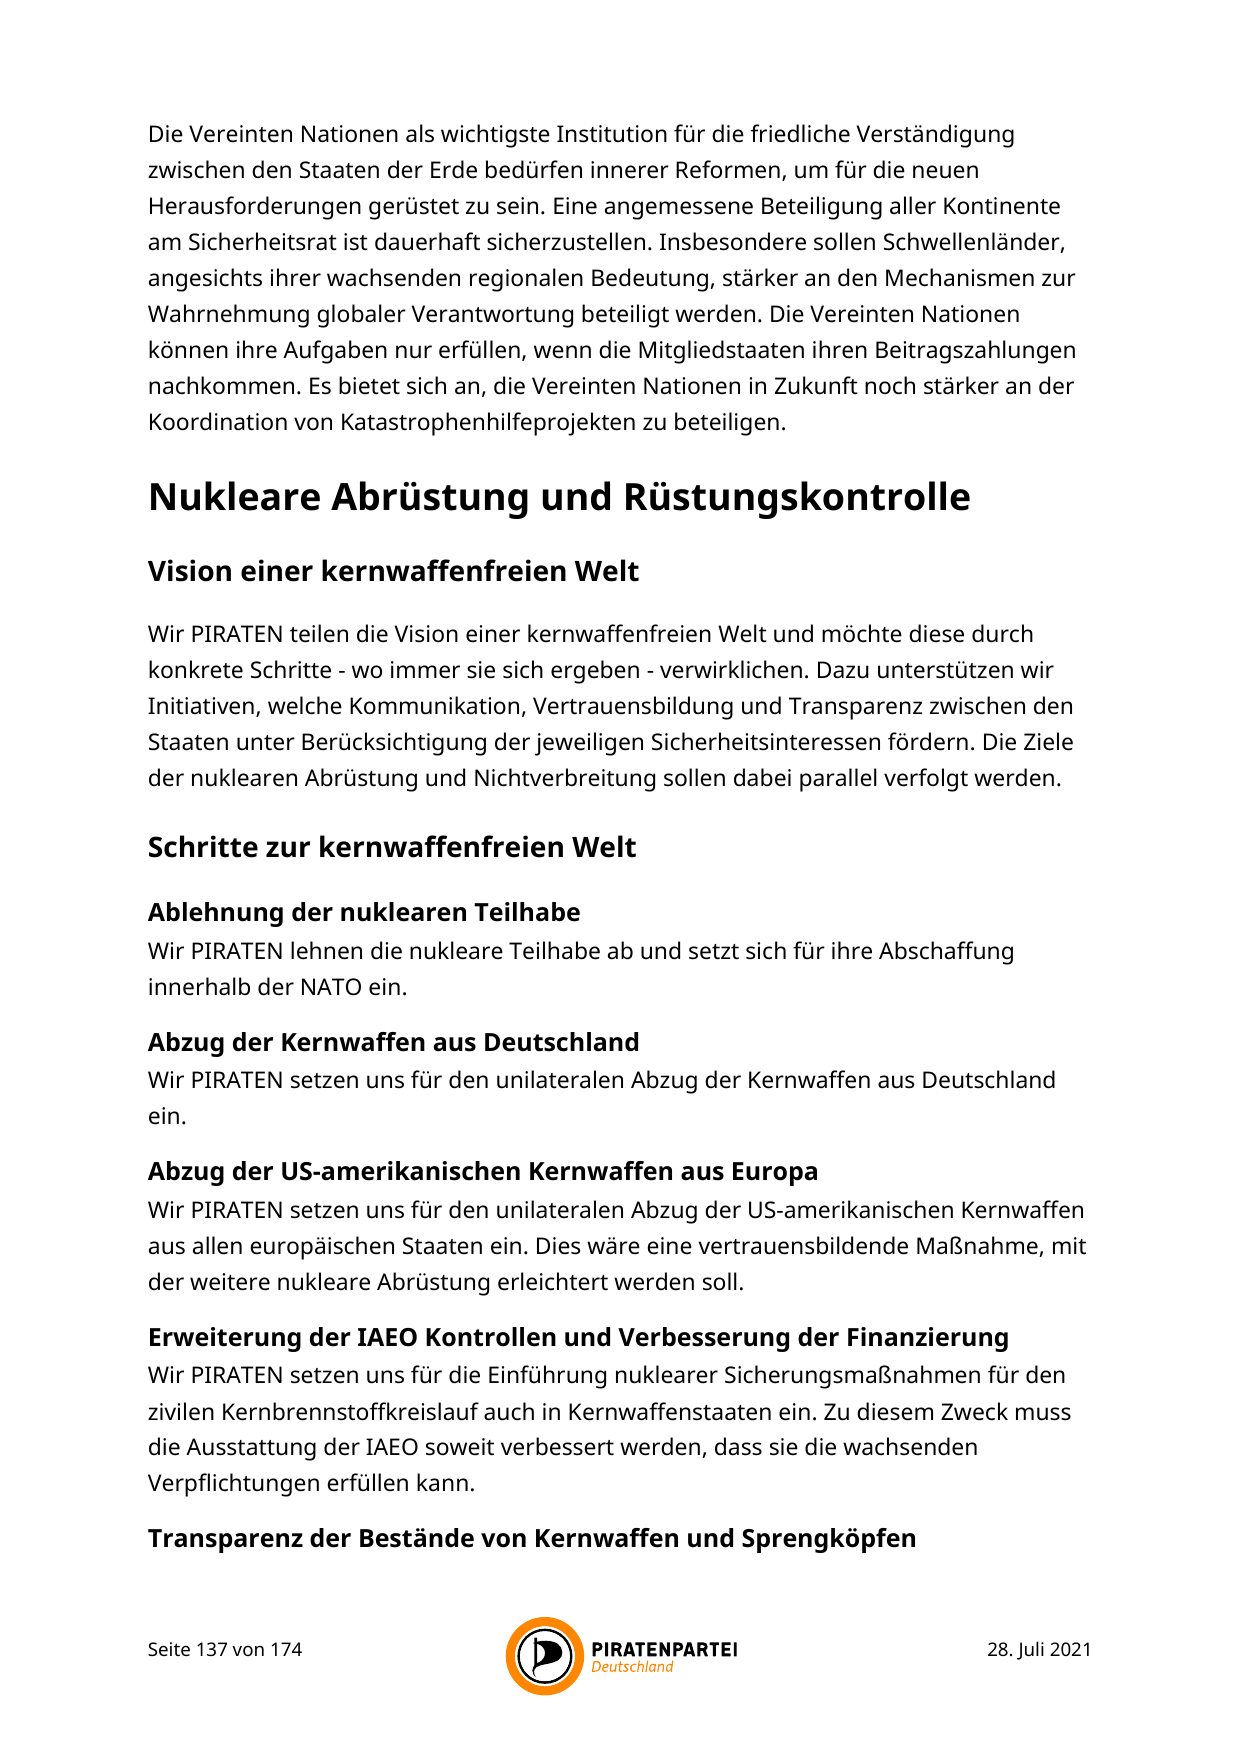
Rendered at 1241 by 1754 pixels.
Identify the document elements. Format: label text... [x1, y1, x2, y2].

text Wir PIRATEN teilen die Vision einer kernwaffenfreien Welt und möchte diese durch konkrete Schritte - wo immer sie sich ergeben - verwirklichen. Dazu unterstützen wir Initiativen, welche Kommunikation, Vertrauensbildung und Transparenz zwischen den Staaten unter Berücksichtigung der jeweiligen Sicherheitsinteressen fördern. Die Ziele der nuklearen Abrüstung und Nichtverbreitung sollen dabei parallel verfolgt werden. [148, 618, 1093, 793]
text Wir PIRATEN lehnen die nukleare Teilhabe ab und setzt sich für ihre Abschaffung innerhalb der NATO ein. [148, 935, 1093, 1002]
subtitle Abzug der Kernwaffen aus Deutschland [148, 1024, 1093, 1058]
subtitle Nukleare Abrüstung und Rüstungskontrolle [148, 471, 1093, 522]
text Die Vereinten Nationen als wichtigste Institution für die friedliche Verständigung zwischen den Staaten der Erde bedürfen innerer Reformen, um für die neuen Herausforderungen gerüstet zu sein. Eine angemessene Beteiligung aller Kontinente am Sicherheitsrat ist dauerhaft sicherzustellen. Insbesondere sollen Schwellenländer, angesichts ihrer wachsenden regionalen Bedeutung, stärker an den Mechanismen zur Wahrnehmung globaler Verantwortung beteiligt werden. Die Vereinten Nationen können ihre Aufgaben nur erfüllen, wenn die Mitgliedstaaten ihren Beitragszahlungen nachkommen. Es bietet sich an, die Vereinten Nationen in Zukunft noch stärker an der Koordination von Katastrophenhilfeprojekten zu beteiligen. [148, 118, 1093, 437]
subtitle Vision einer kernwaffenfreien Welt [148, 551, 1093, 589]
text Wir PIRATEN setzen uns für den unilateralen Abzug der US-amerikanischen Kernwaffen aus allen europäischen Staaten ein. Dies wäre eine vertrauensbildende Maßnahme, mit der weitere nukleare Abrüstung erleichtert werden soll. [148, 1194, 1093, 1297]
subtitle Transparenz der Bestände von Kernwaffen und Sprengköpfen [148, 1521, 1093, 1555]
subtitle Ablehnung der nuklearen Teilhabe [148, 895, 1093, 929]
subtitle Abzug der US-amerikanischen Kernwaffen aus Europa [148, 1154, 1093, 1188]
subtitle Schritte zur kernwaffenfreien Welt [148, 827, 1093, 866]
text Wir PIRATEN setzen uns für den unilateralen Abzug der Kernwaffen aus Deutschland ein. [148, 1064, 1093, 1132]
subtitle Erweiterung der IAEO Kontrollen und Verbesserung der Finanzierung [148, 1319, 1093, 1353]
text Wir PIRATEN setzen uns für die Einführung nuklearer Sicherungsmaßnahmen für den zivilen Kernbrennstoffkreislauf auch in Kernwaffenstaaten ein. Zu diesem Zweck muss die Ausstattung der IAEO soweit verbessert werden, dass sie die wachsenden Verpflichtungen erfüllen kann. [148, 1359, 1093, 1498]
